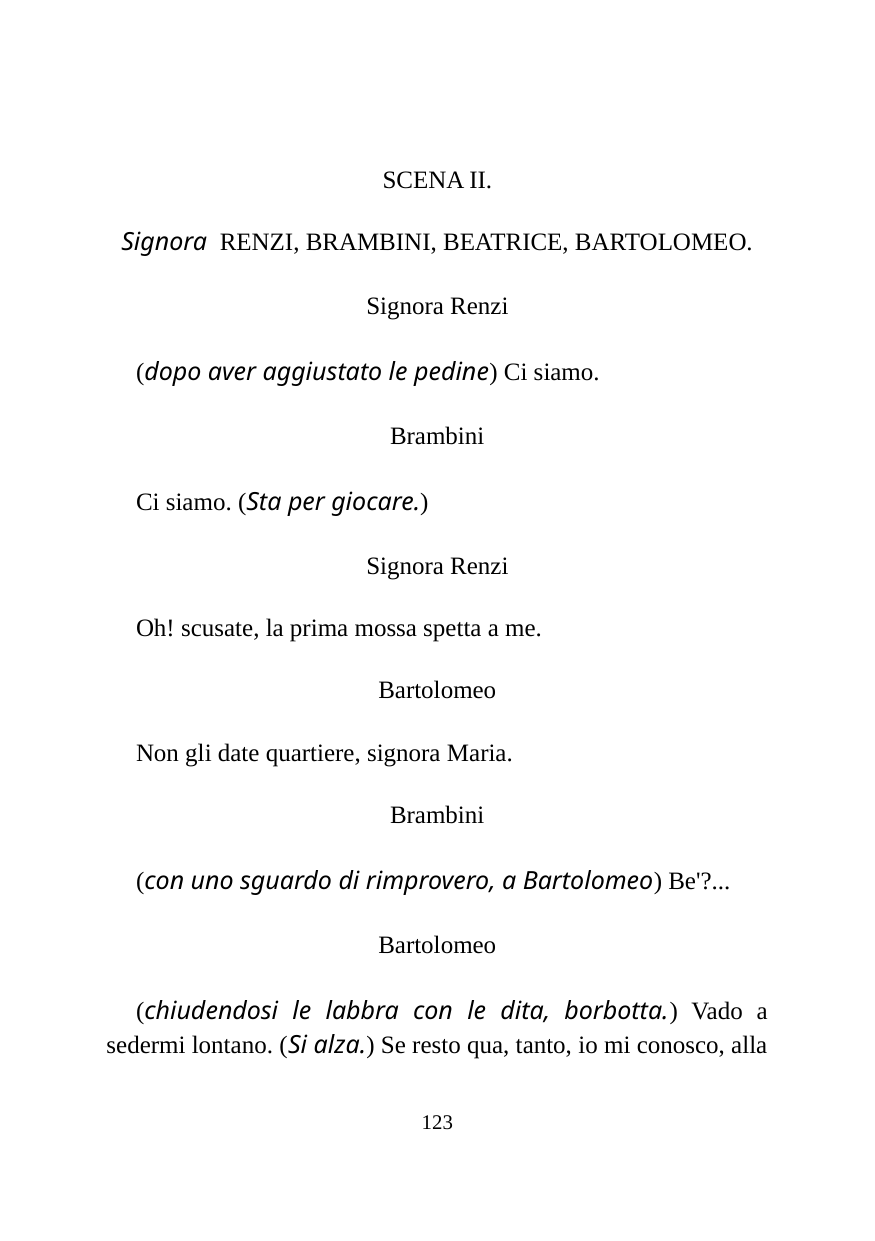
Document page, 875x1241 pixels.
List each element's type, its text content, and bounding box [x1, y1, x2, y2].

text Brambini [106, 421, 768, 450]
text (dopo aver aggiustato le pedine) Ci siamo. [106, 353, 768, 387]
text Ci siamo. (Sta per giocare.) [106, 483, 768, 517]
text Brambini [106, 800, 768, 829]
text Oh! scusate, la prima mossa spetta a me. [106, 613, 768, 642]
text Signora RENZI, BRAMBINI, BEATRICE, BARTOLOMEO. [106, 223, 768, 258]
text Signora Renzi [106, 551, 768, 580]
text Bartolomeo [106, 930, 768, 959]
text Non gli date quartiere, signora Maria. [106, 738, 768, 767]
subtitle SCENA II. [106, 165, 768, 194]
text (con uno sguardo di rimprovero, a Bartolomeo) Be'?... [106, 862, 768, 896]
text Bartolomeo [106, 676, 768, 704]
text (chiudendosi le labbra con le dita, borbotta.) Vado a sedermi lontano. (Si alza.) Se resto qua, tanto, io mi conosco, alla [106, 992, 768, 1060]
text Signora Renzi [106, 291, 768, 320]
